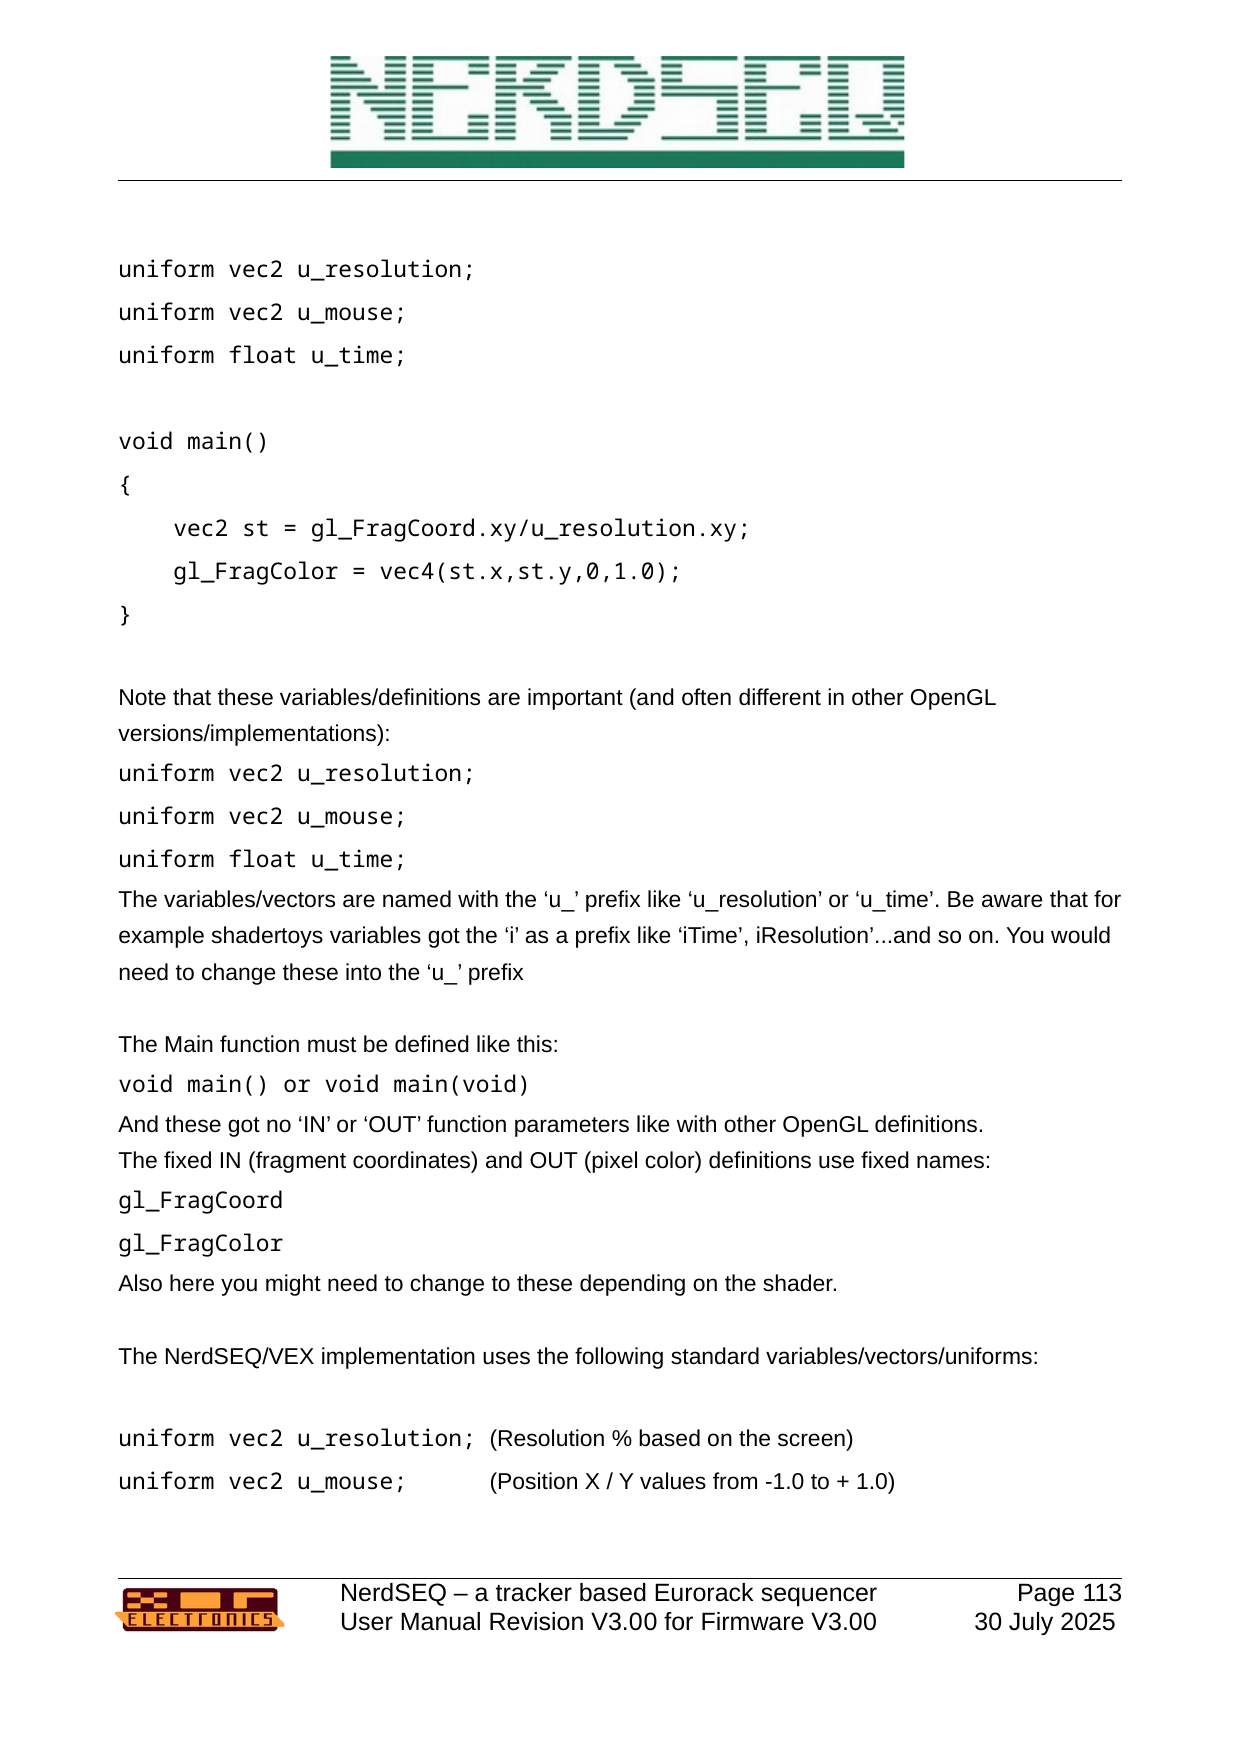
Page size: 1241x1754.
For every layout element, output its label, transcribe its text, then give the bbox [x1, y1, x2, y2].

picture [330, 56, 905, 168]
text } [118, 598, 1122, 629]
text gl_FragCoord [118, 1184, 1122, 1215]
text Also here you might need to change to these depending on the shader. [118, 1270, 1122, 1296]
text The variables/vectors are named with the ‘u_’ prefix like ‘u_resolution’ or ‘u_time’. Be aware that for example shadertoys variables got the ‘i’ as a prefix like ‘iTime’, iResolution’...and so on. You would need to change these into the ‘u_’ prefix [118, 886, 1122, 985]
text { [118, 468, 1122, 499]
text The Main function must be defined like this: [118, 1031, 1122, 1058]
text uniform vec2 u_mouse; [118, 800, 1122, 831]
text uniform float u_time; [118, 843, 1122, 874]
text void main() or void main(void) [118, 1068, 1122, 1099]
text uniform float u_time; [118, 339, 1122, 370]
text vec2 st = gl_FragCoord.xy/u_resolution.xy; [118, 511, 1122, 543]
text uniform vec2 u_mouse; [118, 296, 1122, 327]
text And these got no ‘IN’ or ‘OUT’ function parameters like with other OpenGL definitions. [118, 1111, 1122, 1137]
text uniform vec2 u_resolution; [118, 757, 1122, 788]
text The NerdSEQ/VEX implementation uses the following standard variables/vectors/uniforms: [118, 1343, 1122, 1369]
text The fixed IN (fragment coordinates) and OUT (pixel color) definitions use fixed names: [118, 1147, 1122, 1174]
text uniform vec2 u_resolution; [118, 253, 1122, 284]
text uniform vec2 u_resolution; (Resolution % based on the screen) [118, 1422, 1122, 1453]
text uniform vec2 u_mouse; (Position X / Y values from -1.0 to + 1.0) [118, 1465, 1122, 1496]
text void main() [118, 425, 1122, 456]
text gl_FragColor [118, 1227, 1122, 1258]
picture [115, 1584, 285, 1634]
text Note that these variables/definitions are important (and often different in other OpenGL versions/implementations): [118, 684, 1122, 747]
text gl_FragColor = vec4(st.x,st.y,0,1.0); [118, 554, 1122, 586]
